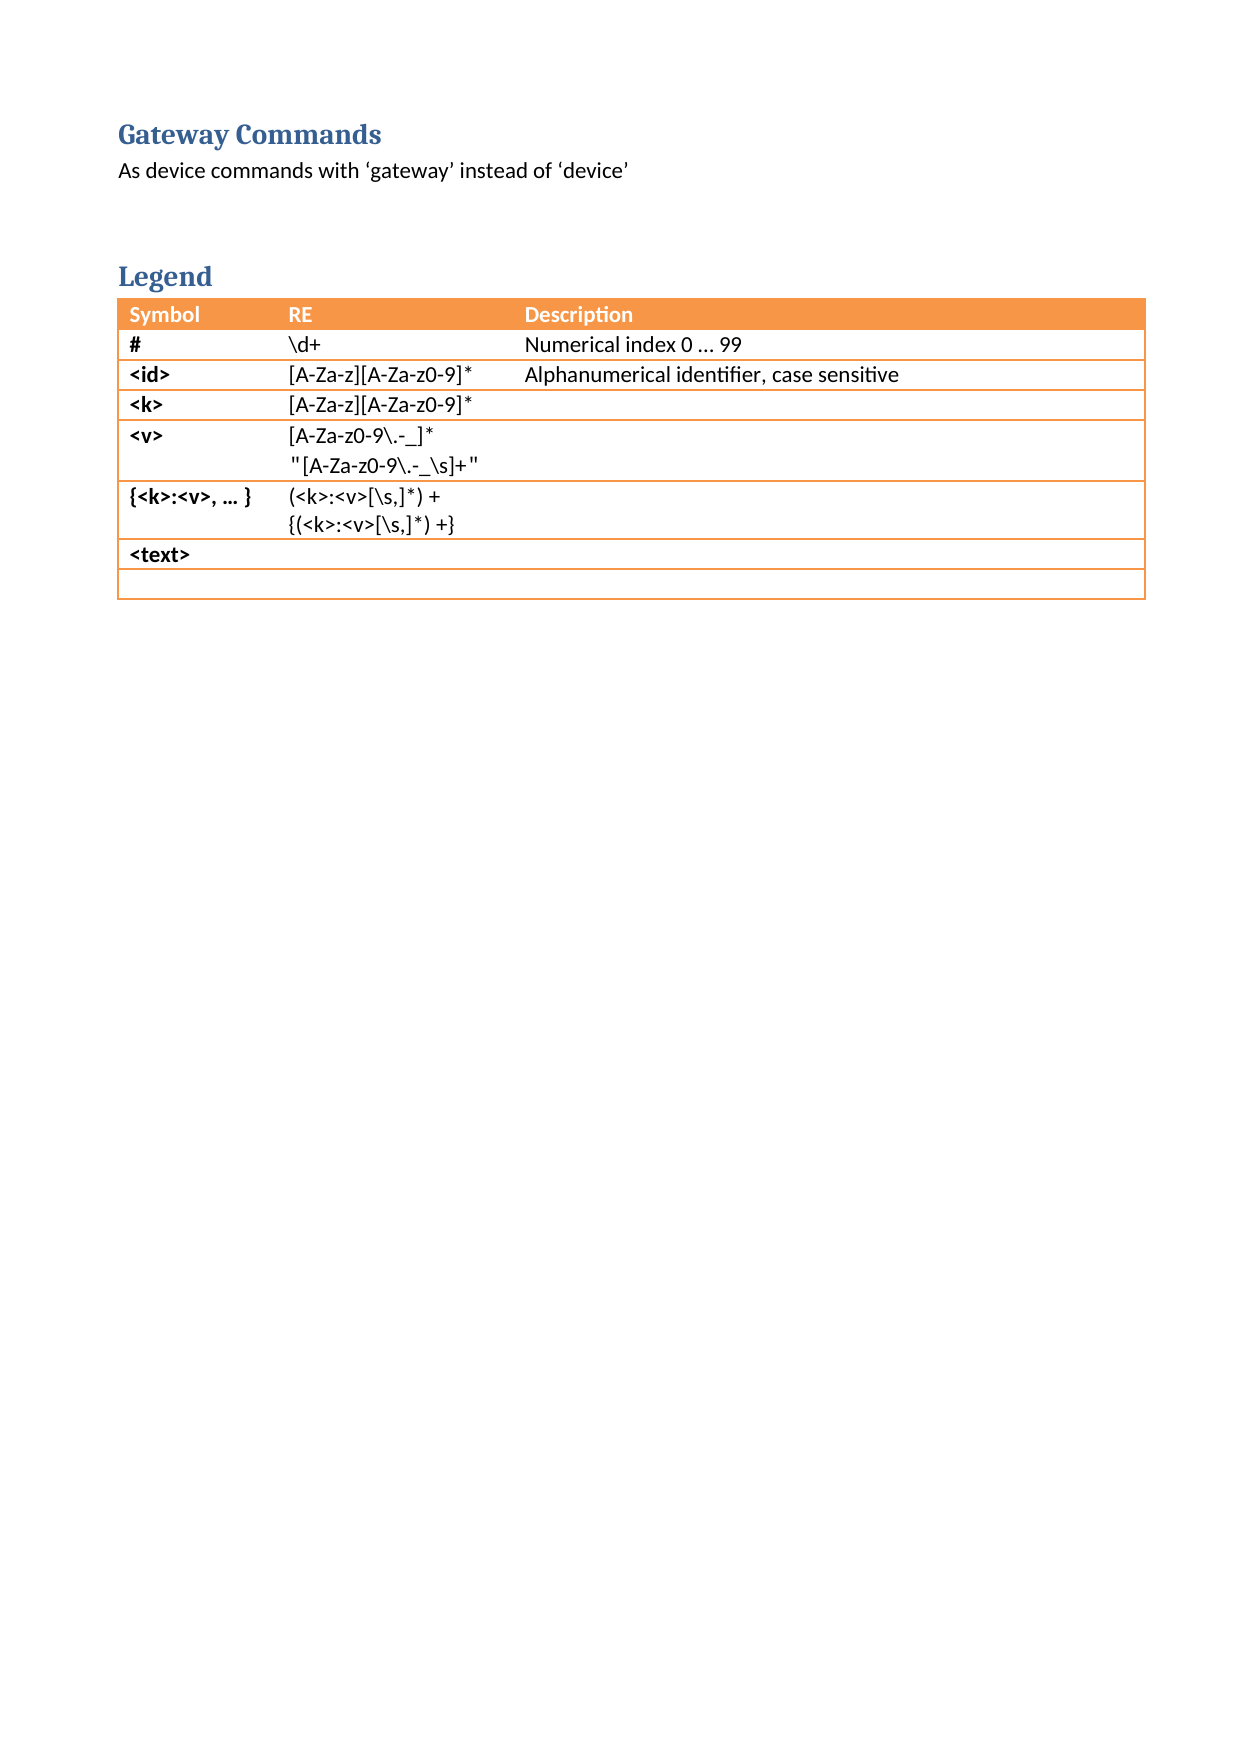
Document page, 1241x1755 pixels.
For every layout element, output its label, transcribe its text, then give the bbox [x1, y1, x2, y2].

table_cell [513, 482, 1144, 538]
table_cell {<k>:<v>, … } [119, 482, 277, 538]
table_cell Numerical index 0 … 99 [513, 330, 1144, 358]
table_cell [A-Za-z0-9\.-_]* "[A-Za-z0-9\.-_\s]+" [277, 421, 513, 480]
table_cell [513, 421, 1144, 480]
table_cell [277, 540, 513, 568]
table_cell # [119, 330, 277, 358]
table_cell <k> [119, 391, 277, 419]
subtitle Legend [118, 260, 1122, 293]
table_cell \d+ [277, 330, 513, 358]
table_cell [513, 570, 1144, 598]
table_cell [A-Za-z][A-Za-z0-9]* [277, 361, 513, 388]
table_cell [A-Za-z][A-Za-z0-9]* [277, 391, 513, 419]
table_header Description [513, 300, 1144, 328]
table_cell [513, 540, 1144, 568]
subtitle Gateway Commands [118, 118, 1122, 152]
table_cell <v> [119, 421, 277, 480]
table_cell <id> [119, 361, 277, 388]
table_header Symbol [119, 300, 277, 328]
table_cell (<k>:<v>[\s,]*) + {(<k>:<v>[\s,]*) +} [277, 482, 513, 538]
table_cell [513, 391, 1144, 419]
table_cell Alphanumerical identifier, case sensitive [513, 361, 1144, 388]
table_cell [119, 570, 277, 598]
table_cell <text> [119, 540, 277, 568]
text As device commands with ‘gateway’ instead of ‘device’ [118, 157, 1122, 185]
table_cell [277, 570, 513, 598]
table_header RE [277, 300, 513, 328]
